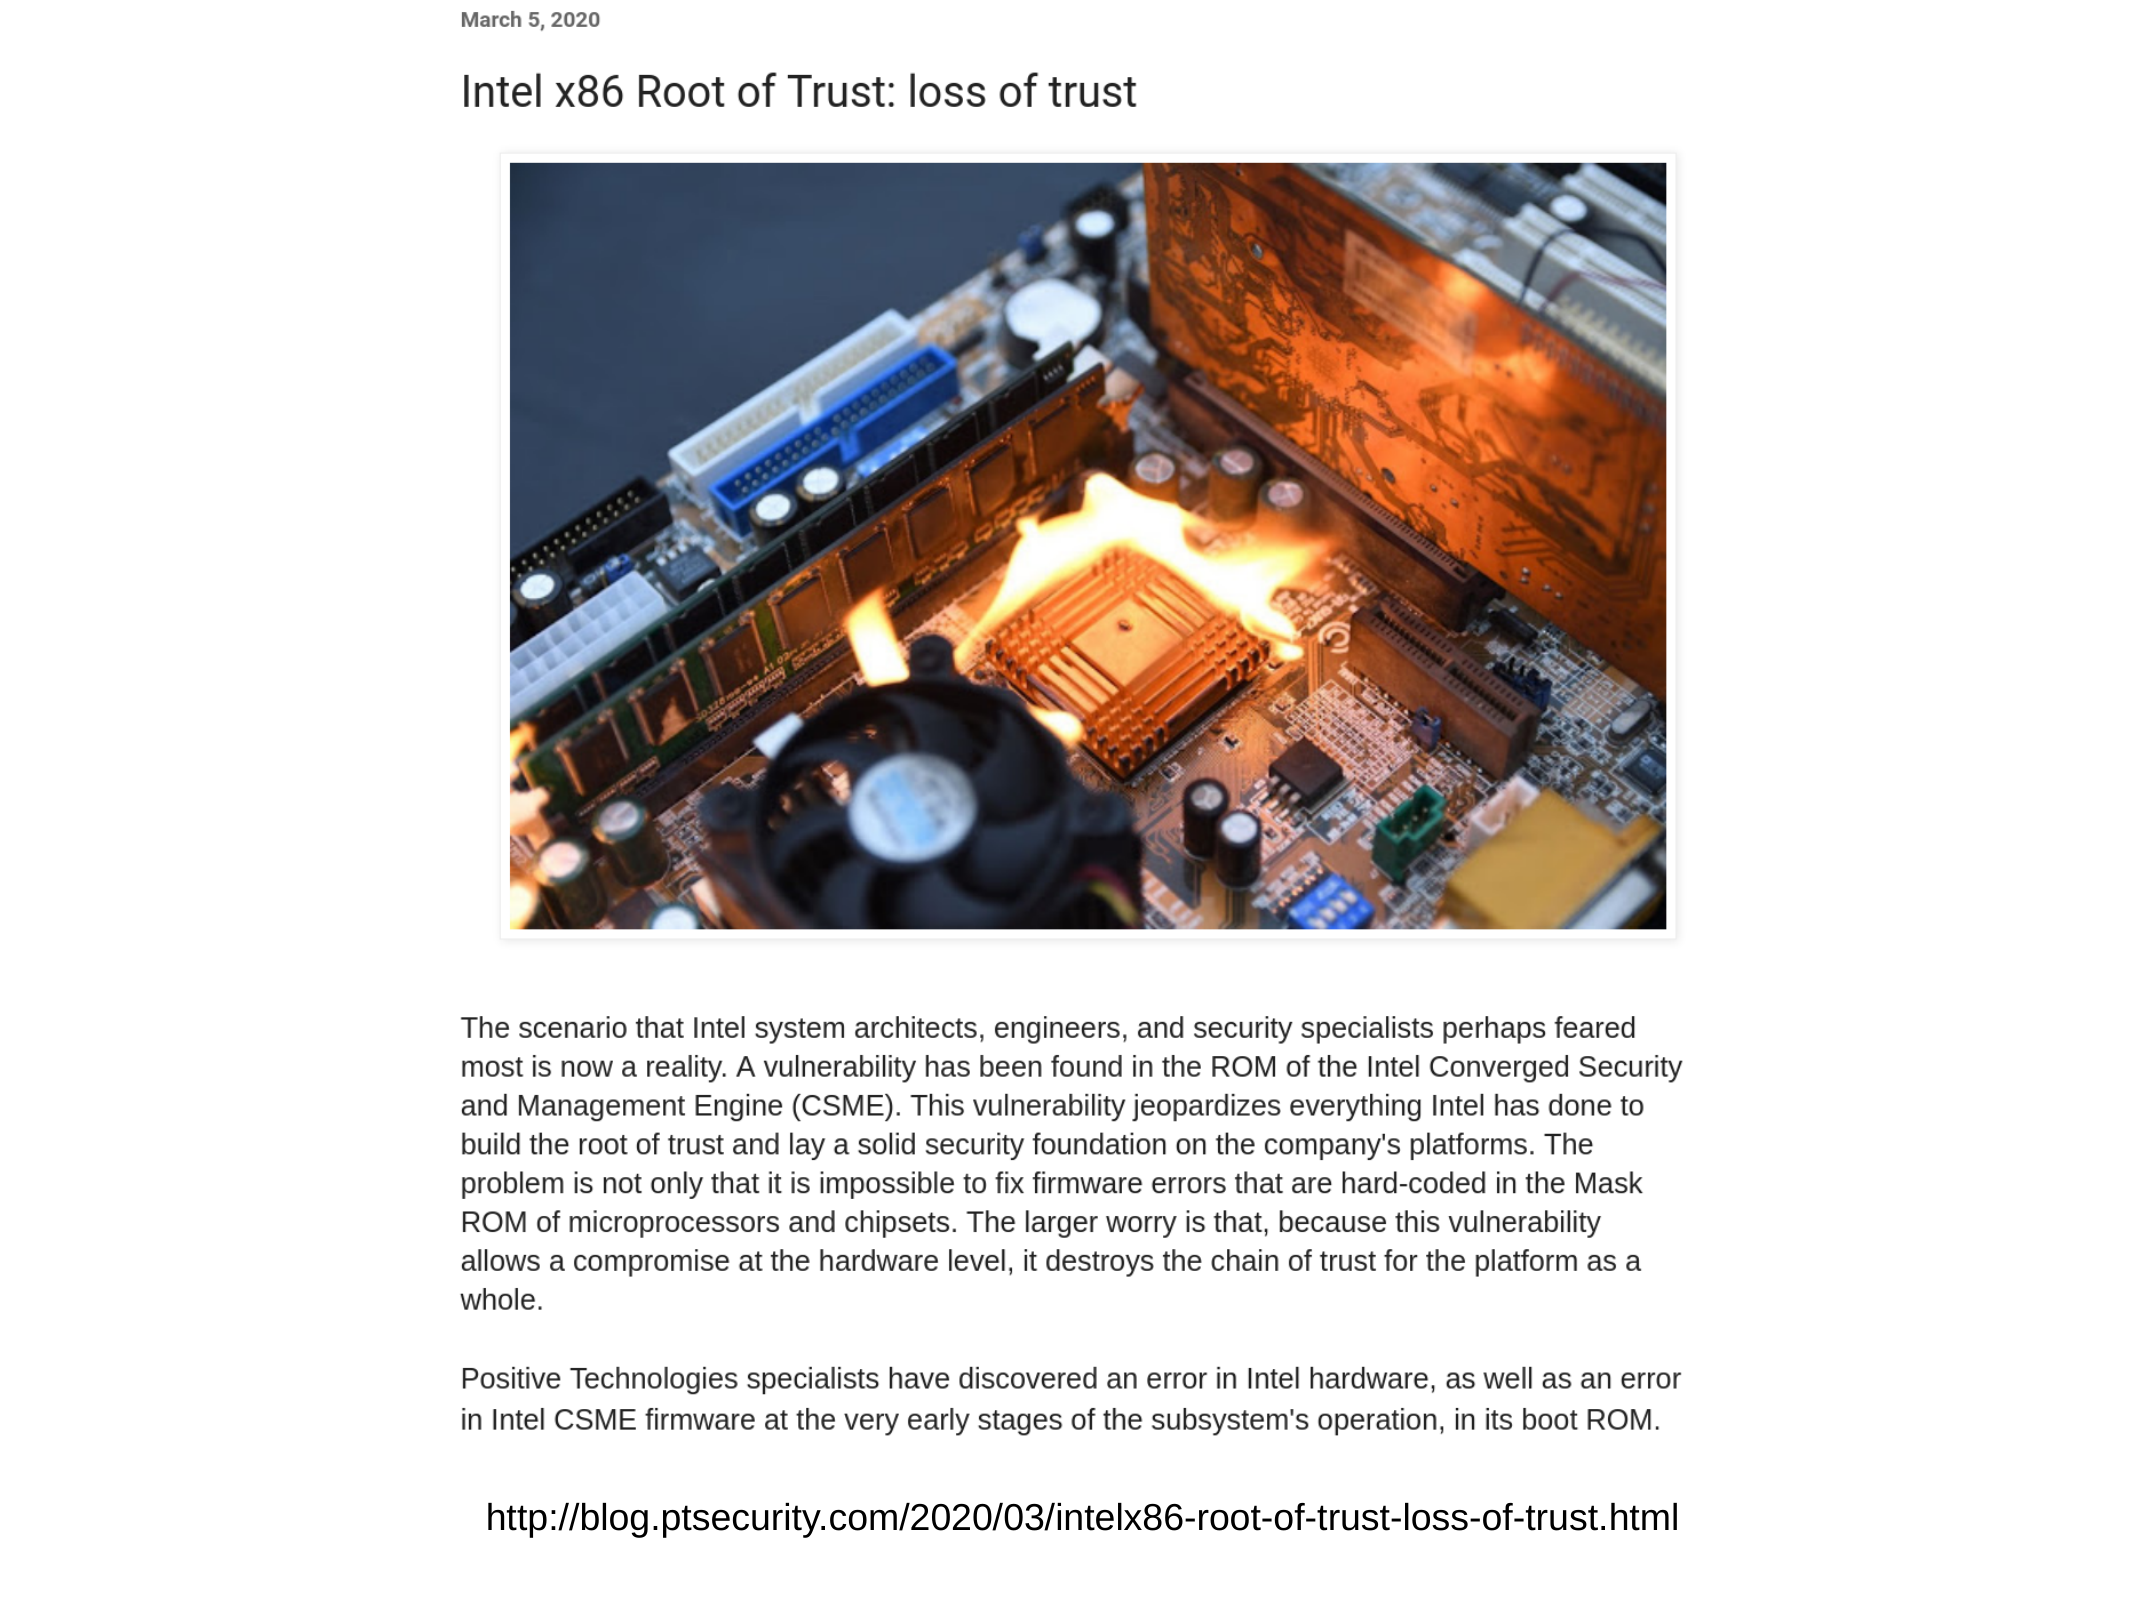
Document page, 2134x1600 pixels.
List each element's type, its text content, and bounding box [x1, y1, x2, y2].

text_box http://blog.ptsecurity.com/2020/03/intelx86-root-of-trust-loss-of-trust.html [471, 1488, 1696, 1546]
picture [446, 3, 1711, 1441]
